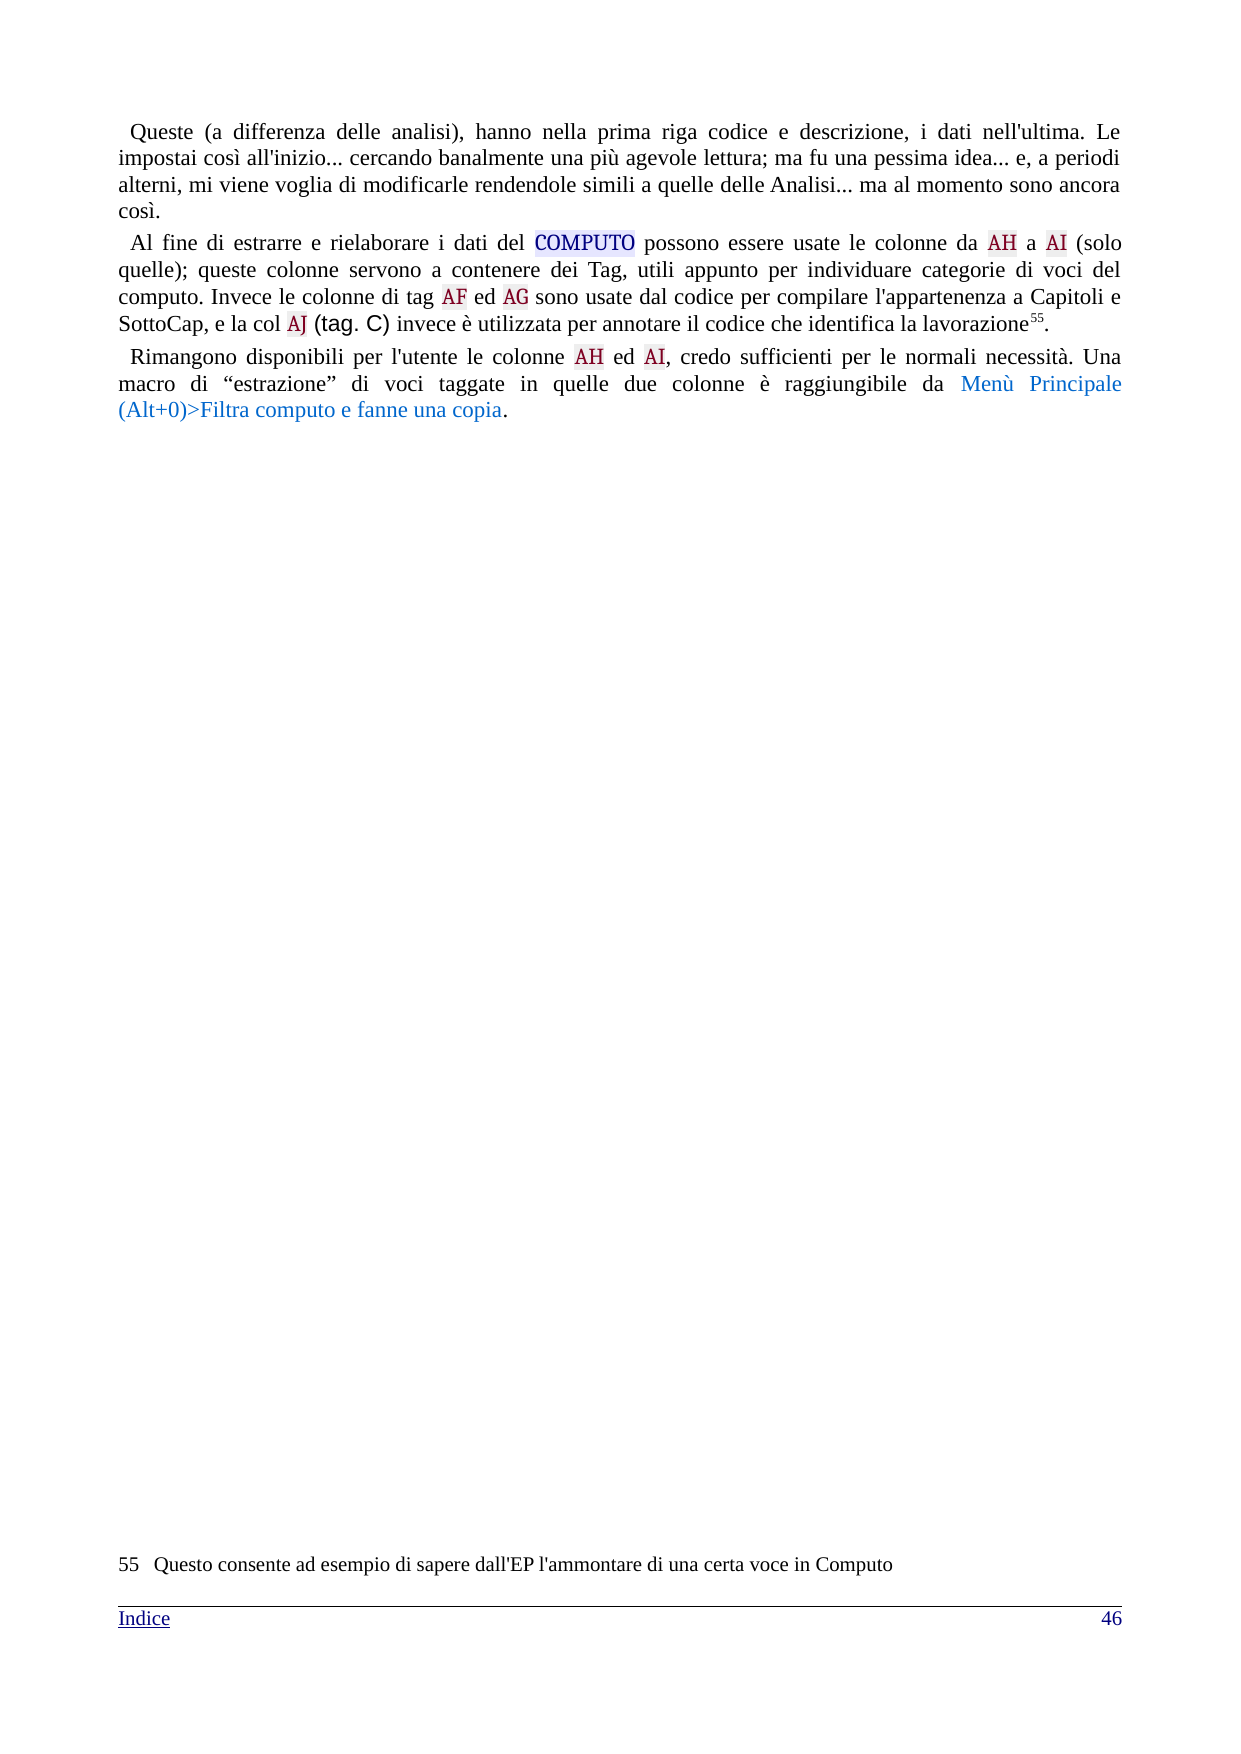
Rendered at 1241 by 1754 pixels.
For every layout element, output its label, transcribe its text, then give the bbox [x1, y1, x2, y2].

text Queste (a differenza delle analisi), hanno nella prima riga codice e descrizione, i dati nell'ultima. Le impostai così all'inizio... cercando banalmente una più agevole lettura; ma fu una pessima idea... e, a periodi alterni, mi viene voglia di modificarle rendendole simili a quelle delle Analisi... ma al momento sono ancora così. [118, 118, 1122, 223]
text Rimangono disponibili per l'utente le colonne AH ed AI, credo sufficienti per le normali necessità. Una macro di “estrazione” di voci taggate in quelle due colonne è raggiungibile da Menù Principale (Alt+0)>Filtra computo e fanne una copia. [118, 343, 1122, 423]
text Questo consente ad esempio di sapere dall'EP l'ammontare di una certa voce in Computo [118, 1552, 1122, 1576]
text Al fine di estrarre e rielaborare i dati del COMPUTO possono essere usate le colonne da AH a AI (solo quelle); queste colonne servono a contenere dei Tag, utili appunto per individuare categorie di voci del computo. Invece le colonne di tag AF ed AG sono usate dal codice per compilare l'appartenenza a Capitoli e SottoCap, e la col AJ (tag. C) invece è utilizzata per annotare il codice che identifica la lavorazione. [118, 229, 1122, 337]
